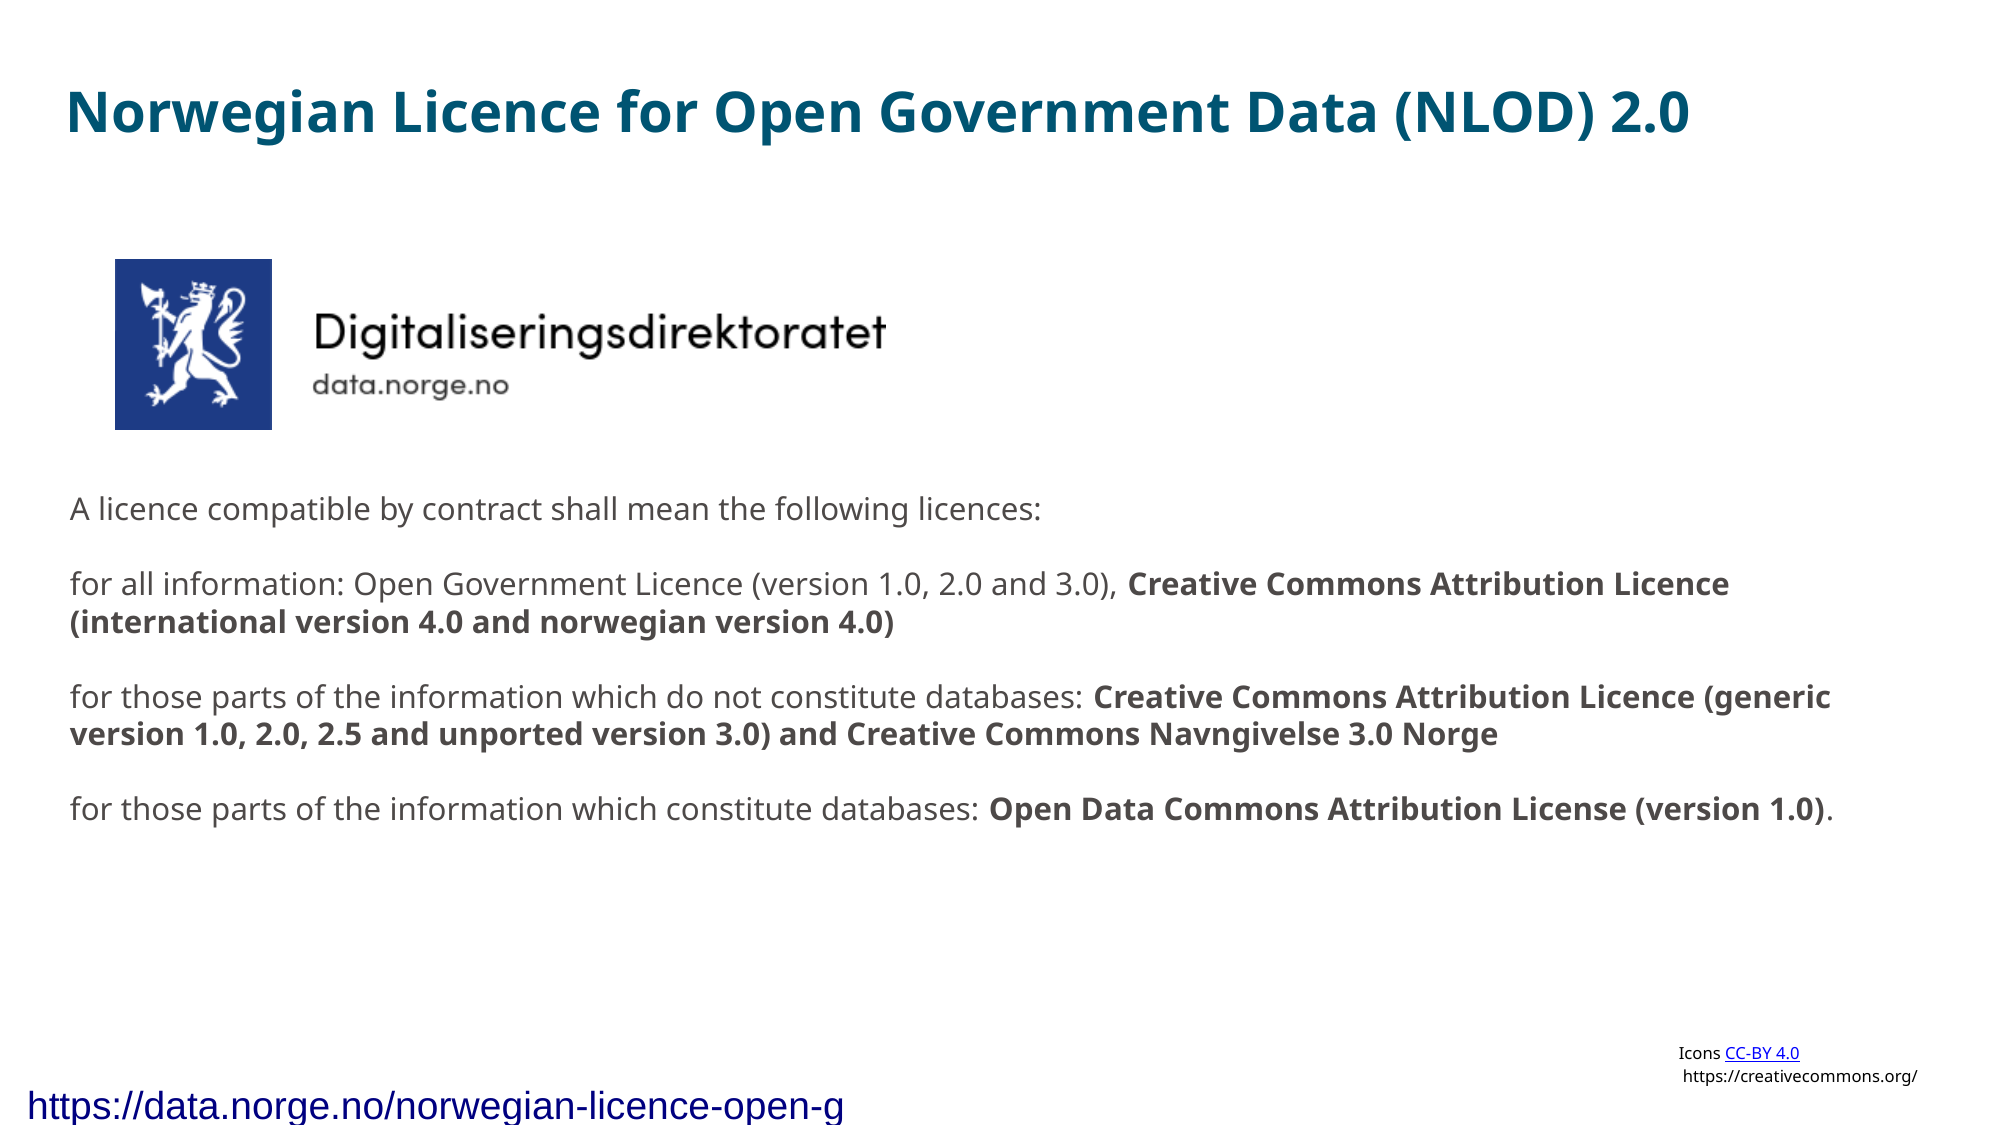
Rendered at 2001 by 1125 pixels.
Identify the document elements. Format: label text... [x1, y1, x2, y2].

picture [312, 295, 886, 407]
text_box https://data.norge.no/norwegian-licence-open-government-data-nlod-20 [15, 1074, 863, 1121]
picture [115, 259, 272, 430]
text_box Norwegian Licence for Open Government Data (NLOD) 2.0 [54, 35, 2000, 245]
text_box A licence compatible by contract shall mean the following licences: for all information: Open Government Licence (version 1.0, 2.0 and 3.0), Creative Commons Attribution Licence (international version 4.0 and norwegian version 4.0) for those parts of the information which do not constitute databases: Creative Commons Attribution Licence (generic version 1.0, 2.0, 2.5 and unported version 3.0) and Creative Commons Navngivelse 3.0 Norge for those parts of the information which constitute databases: Open Data Commons Attribution License (version 1.0). [58, 484, 1961, 1125]
text_box Icons CC-BY 4.0 https://creativecommons.org/ [1667, 1037, 1985, 1106]
